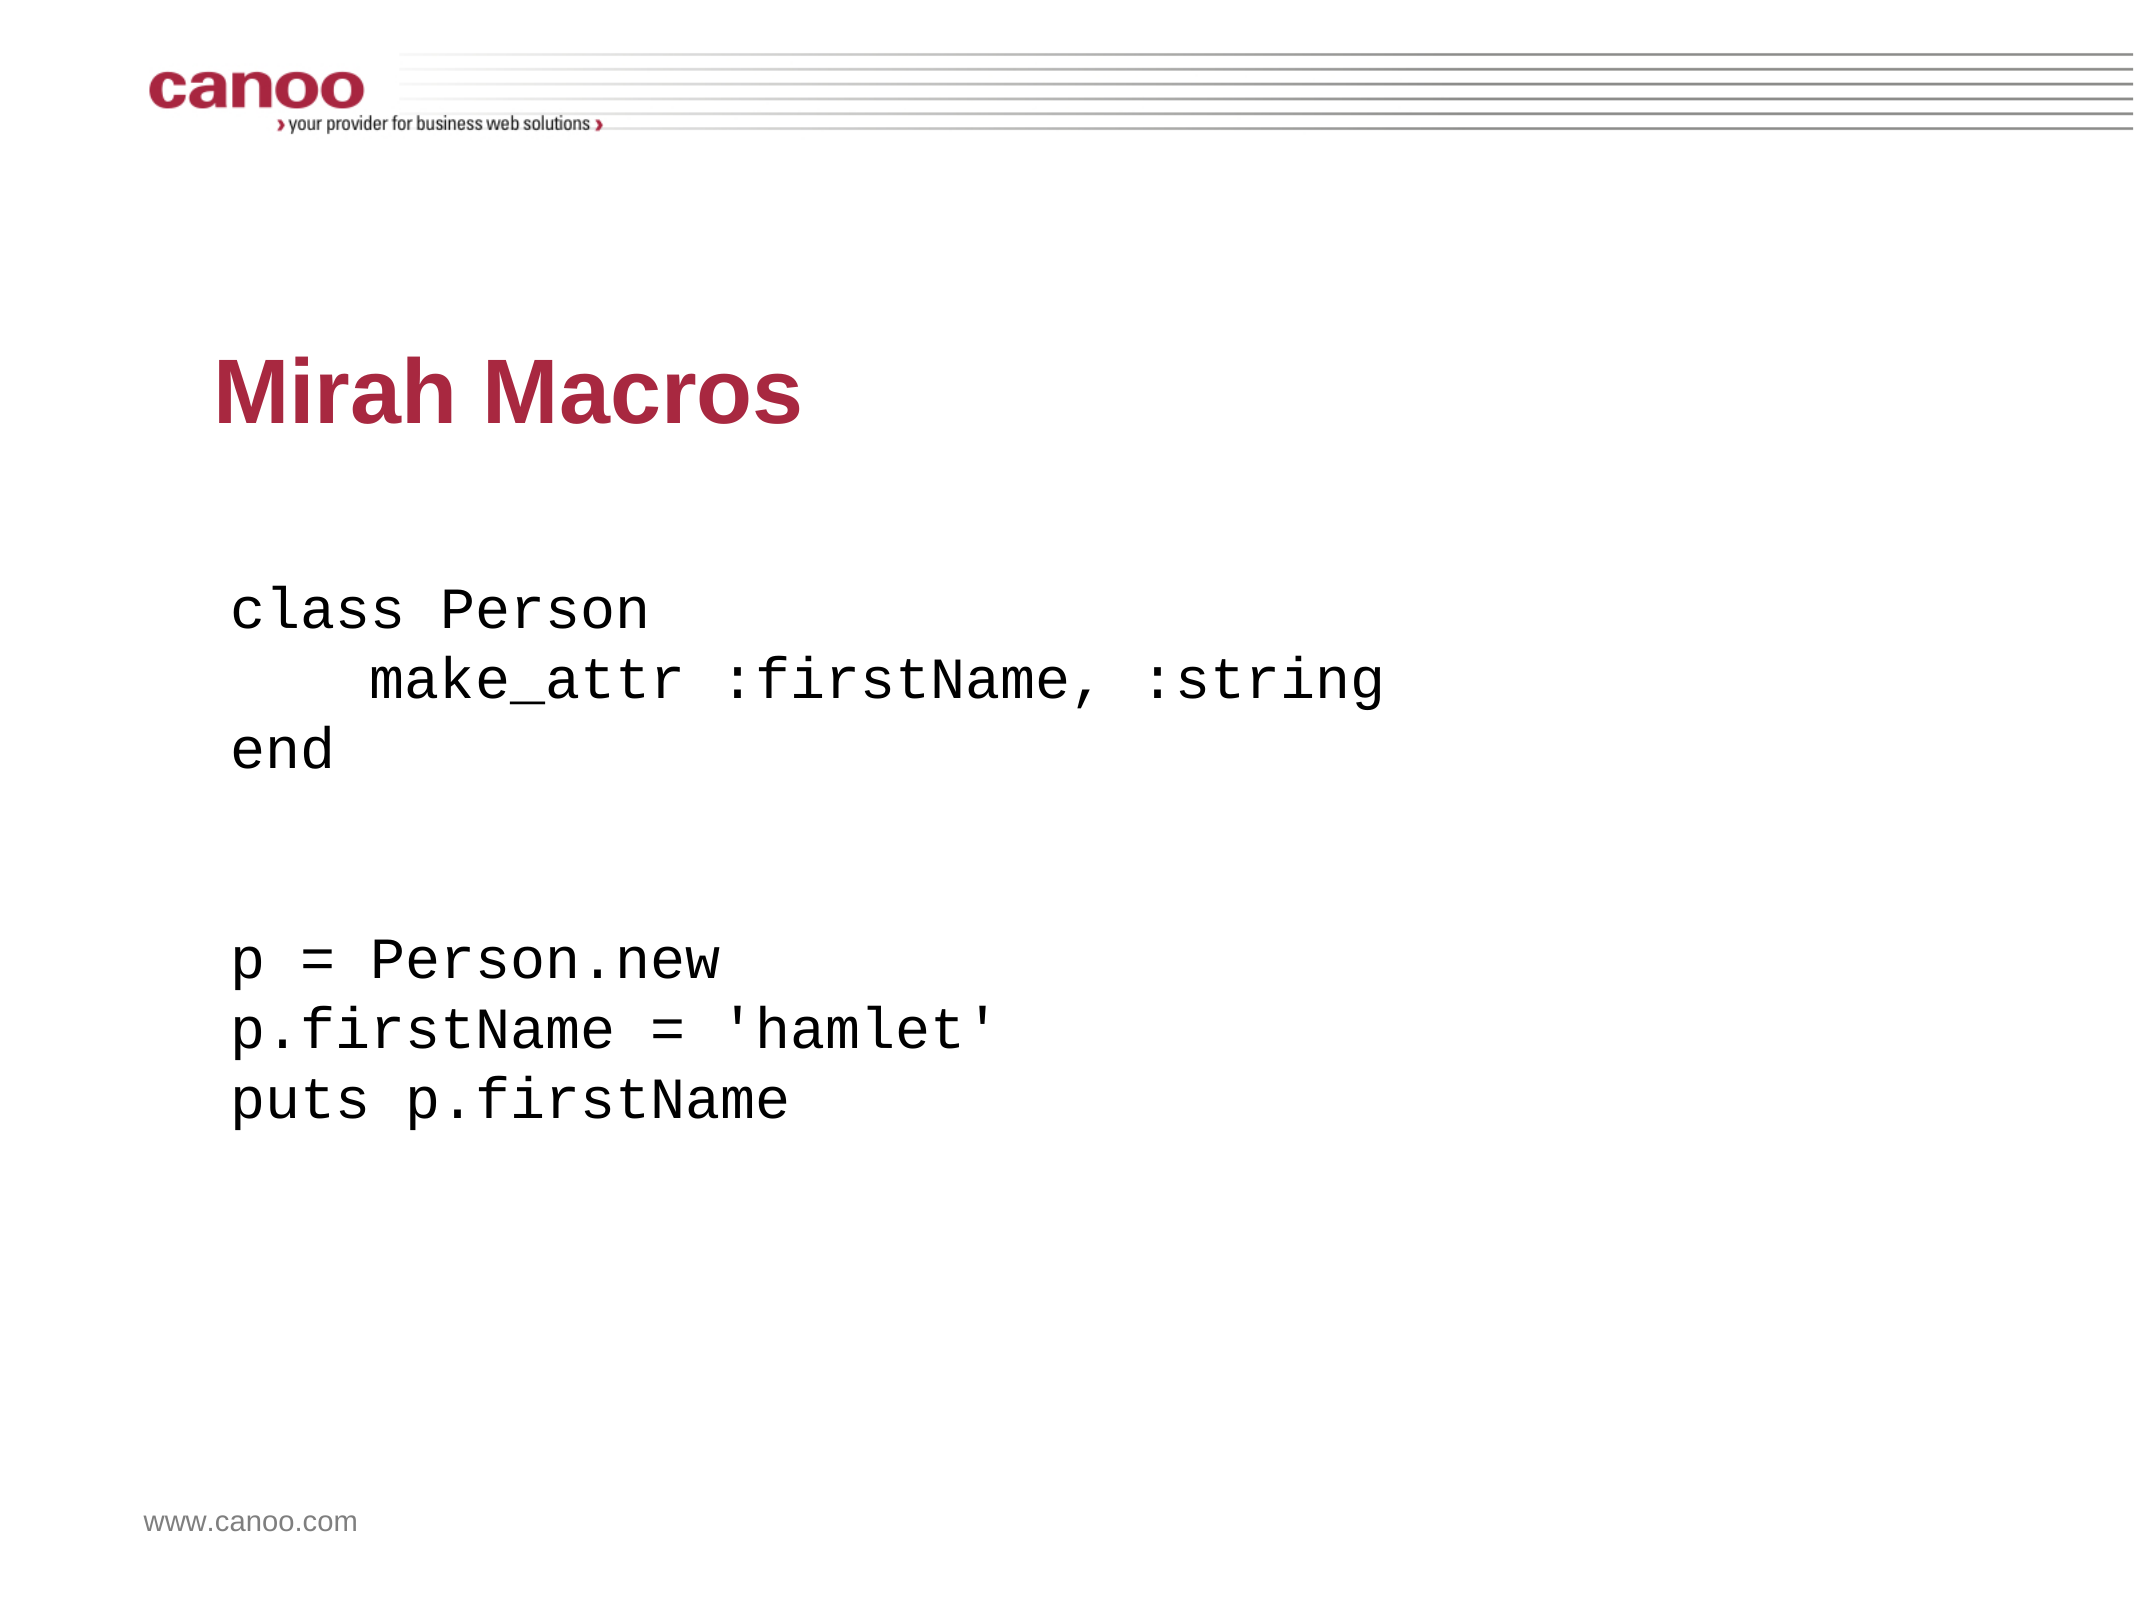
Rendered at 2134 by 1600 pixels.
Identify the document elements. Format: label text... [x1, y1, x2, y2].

picture [0, 21, 2134, 188]
text_box class Person make_attr :firstName, :string end p = Person.new p.firstName = 'hamlet' puts p.firstName [215, 562, 1435, 1138]
title Mirah Macros [204, 220, 2020, 451]
